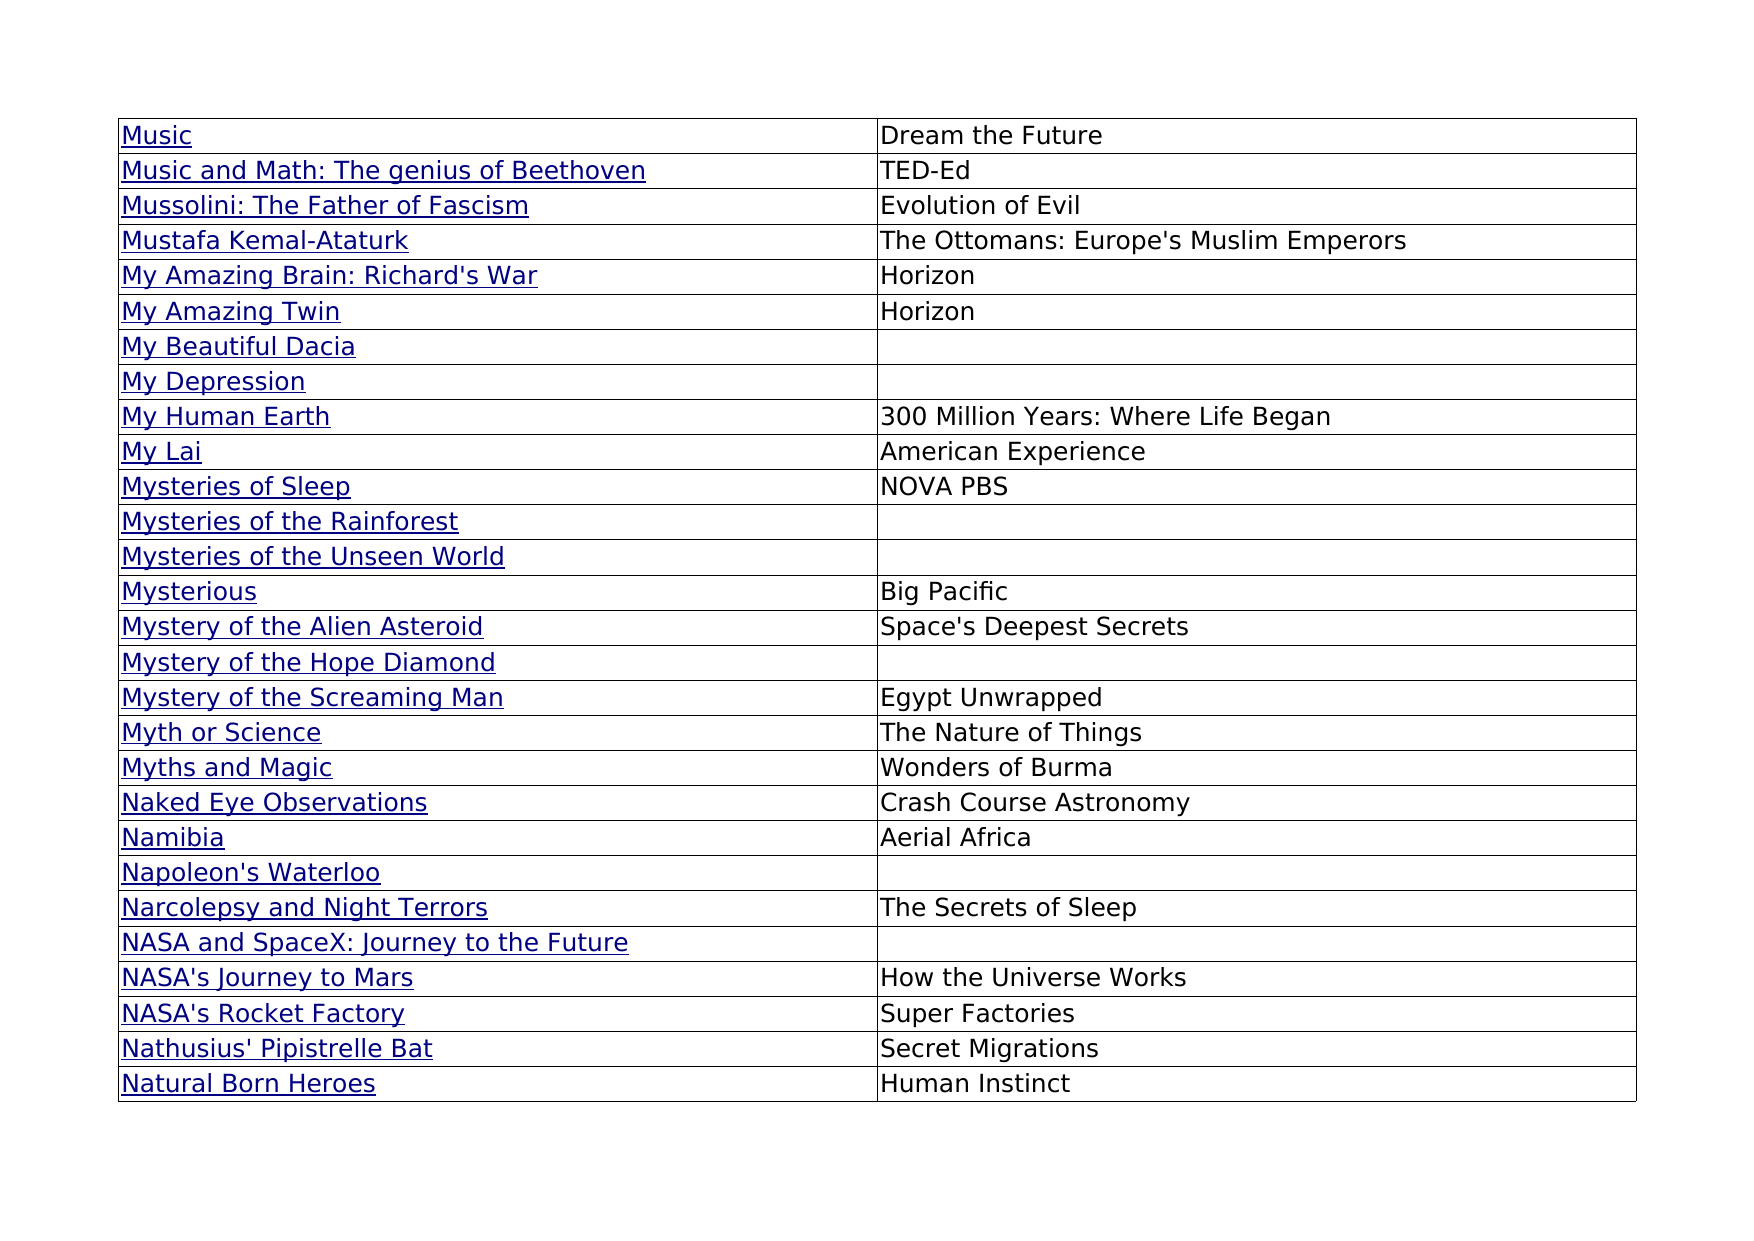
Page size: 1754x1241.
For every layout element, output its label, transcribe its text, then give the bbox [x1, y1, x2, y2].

table_cell Narcolepsy and Night Terrors [119, 891, 877, 926]
table_cell Natural Born Heroes [119, 1067, 877, 1101]
table_cell Mysteries of the Unseen World [119, 540, 877, 574]
table_cell [878, 856, 1636, 890]
table_cell Music and Math: The genius of Beethoven [119, 154, 877, 188]
table_cell Human Instinct [878, 1067, 1636, 1101]
table_cell Big Pacific [878, 576, 1636, 609]
table_cell Dream the Future [878, 119, 1636, 153]
table_cell [878, 505, 1636, 539]
table_cell Space's Deepest Secrets [878, 611, 1636, 645]
table_cell NASA's Journey to Mars [119, 962, 877, 996]
table_cell [878, 540, 1636, 574]
table_cell How the Universe Works [878, 962, 1636, 996]
table_cell NOVA PBS [878, 470, 1636, 504]
table_cell My Amazing Twin [119, 295, 877, 329]
table_cell Mussolini: The Father of Fascism [119, 189, 877, 223]
table_cell Evolution of Evil [878, 189, 1636, 223]
table_cell Mystery of the Screaming Man [119, 681, 877, 715]
table_cell Aerial Africa [878, 821, 1636, 855]
table_cell Mustafa Kemal-Ataturk [119, 225, 877, 258]
table_cell Napoleon's Waterloo [119, 856, 877, 890]
table_cell Mysteries of Sleep [119, 470, 877, 504]
table_cell Music [119, 119, 877, 153]
table_cell Namibia [119, 821, 877, 855]
table_cell My Lai [119, 435, 877, 469]
table_cell Naked Eye Observations [119, 786, 877, 820]
table_cell [878, 646, 1636, 680]
table_cell [878, 365, 1636, 399]
table_cell My Human Earth [119, 400, 877, 434]
table_cell Myth or Science [119, 716, 877, 750]
table_cell NASA's Rocket Factory [119, 997, 877, 1031]
table_cell The Secrets of Sleep [878, 891, 1636, 926]
table_cell [878, 927, 1636, 961]
table_cell My Beautiful Dacia [119, 330, 877, 364]
table_cell Secret Migrations [878, 1032, 1636, 1066]
table_cell My Amazing Brain: Richard's War [119, 260, 877, 294]
table_cell 300 Million Years: Where Life Began [878, 400, 1636, 434]
table_cell Mystery of the Hope Diamond [119, 646, 877, 680]
table_cell Mysteries of the Rainforest [119, 505, 877, 539]
table_cell The Ottomans: Europe's Muslim Emperors [878, 225, 1636, 258]
table_cell The Nature of Things [878, 716, 1636, 750]
table_cell American Experience [878, 435, 1636, 469]
table_cell TED-Ed [878, 154, 1636, 188]
table_cell Nathusius' Pipistrelle Bat [119, 1032, 877, 1066]
table_cell Super Factories [878, 997, 1636, 1031]
table_cell [878, 330, 1636, 364]
table_cell Horizon [878, 295, 1636, 329]
table_cell Wonders of Burma [878, 751, 1636, 785]
table_cell Crash Course Astronomy [878, 786, 1636, 820]
table_cell Myths and Magic [119, 751, 877, 785]
table_cell Egypt Unwrapped [878, 681, 1636, 715]
table_cell NASA and SpaceX: Journey to the Future [119, 927, 877, 961]
table_cell My Depression [119, 365, 877, 399]
table_cell Mystery of the Alien Asteroid [119, 611, 877, 645]
table_cell Horizon [878, 260, 1636, 294]
table_cell Mysterious [119, 576, 877, 609]
